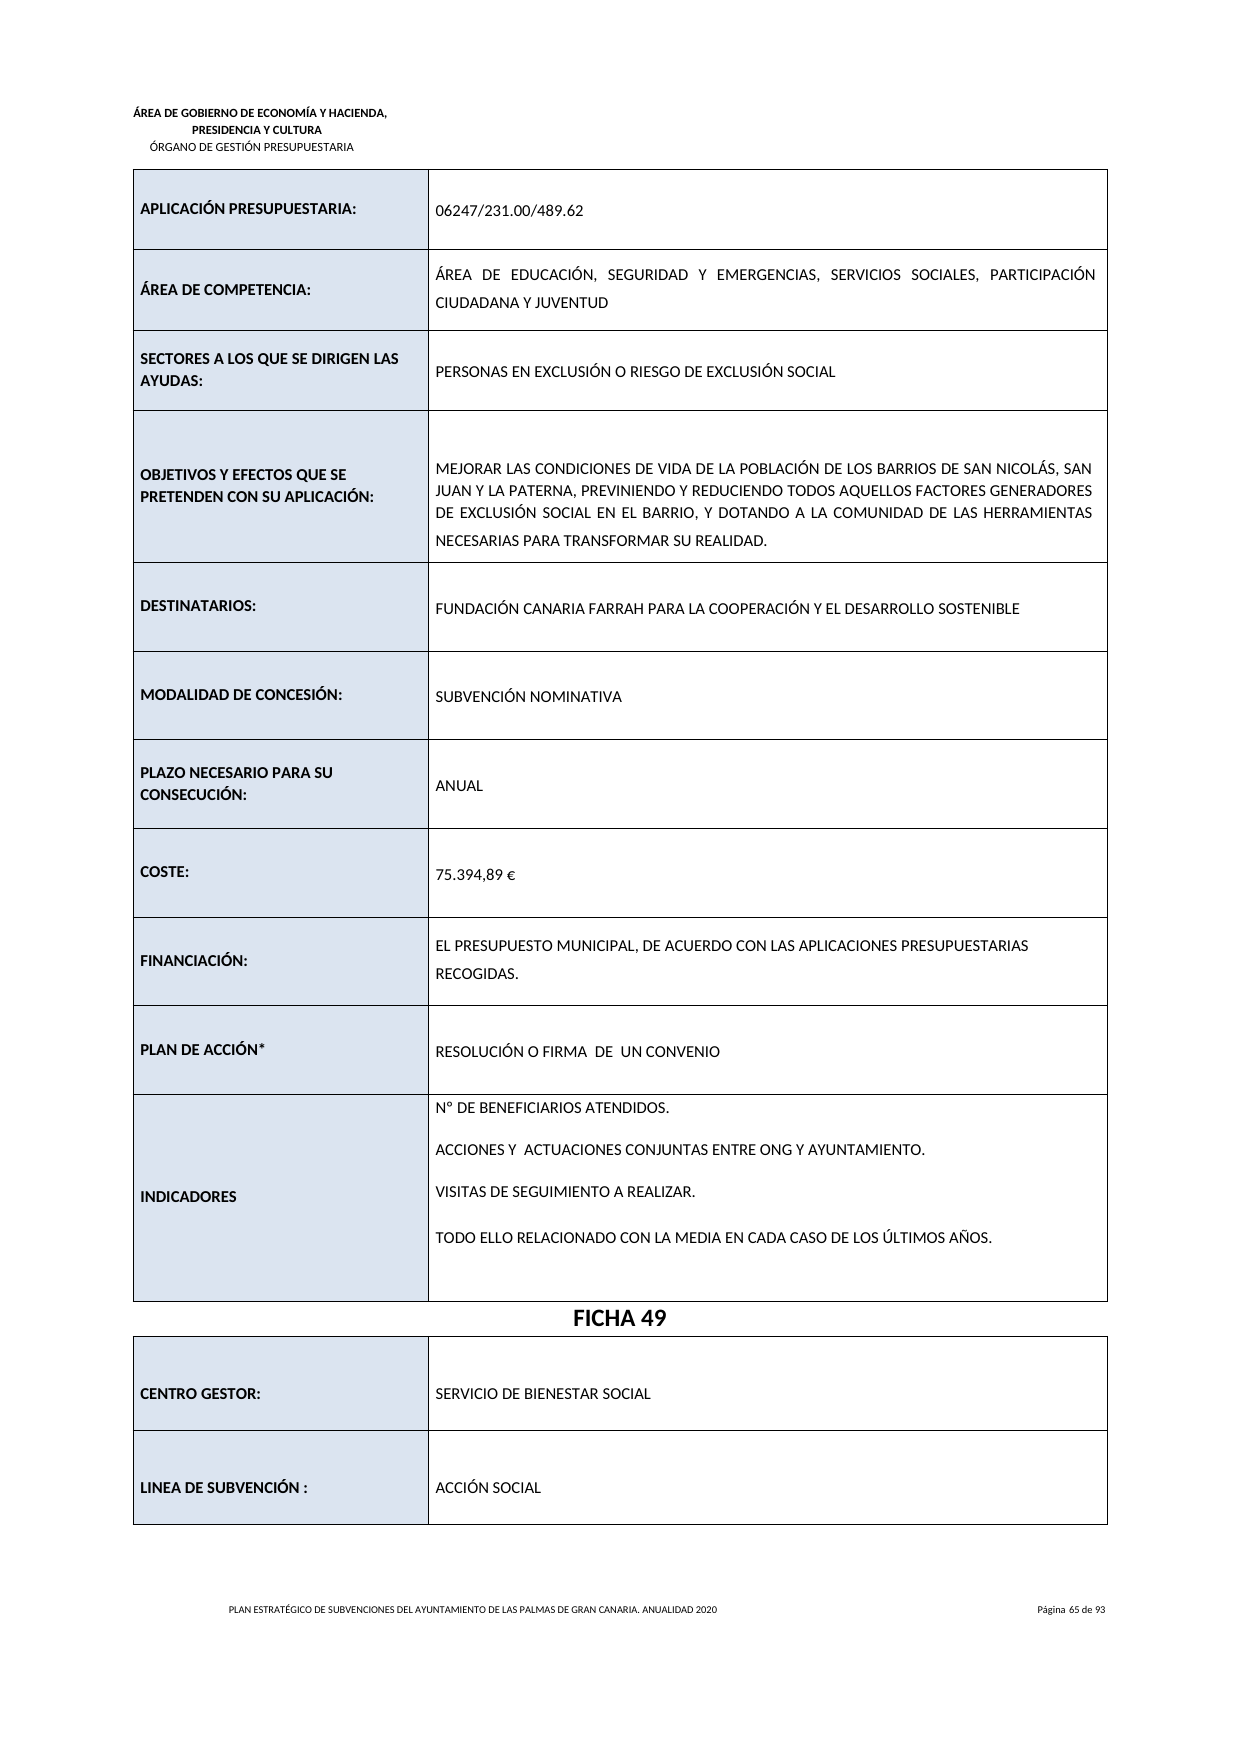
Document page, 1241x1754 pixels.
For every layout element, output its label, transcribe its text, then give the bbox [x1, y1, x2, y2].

table_cell APLICACIÓN PRESUPUESTARIA: [134, 170, 428, 249]
table_cell ÁREA DE EDUCACIÓN, SEGURIDAD Y EMERGENCIAS, SERVICIOS SOCIALES, PARTICIPACIÓN CIUDADANA Y JUVENTUD [429, 250, 1107, 330]
table_cell MEJORAR LAS CONDICIONES DE VIDA DE LA POBLACIÓN DE LOS BARRIOS DE SAN NICOLÁS, SAN JUAN Y LA PATERNA, PREVINIENDO Y REDUCIENDO TODOS AQUELLOS FACTORES GENERADORES DE EXCLUSIÓN SOCIAL EN EL BARRIO, Y DOTANDO A LA COMUNIDAD DE LAS HERRAMIENTAS NECESARIAS PARA TRANSFORMAR SU REALIDAD. [429, 411, 1107, 562]
table_cell RESOLUCIÓN O FIRMA DE UN CONVENIO [429, 1006, 1107, 1094]
table_cell INDICADORES [134, 1095, 428, 1301]
table_cell EL PRESUPUESTO MUNICIPAL, DE ACUERDO CON LAS APLICACIONES PRESUPUESTARIAS RECOGIDAS. [429, 918, 1107, 1005]
table_cell PLAZO NECESARIO PARA SU CONSECUCIÓN: [134, 740, 428, 828]
table_cell LINEA DE SUBVENCIÓN : [134, 1431, 428, 1524]
table_cell MODALIDAD DE CONCESIÓN: [134, 652, 428, 739]
table_cell ANUAL [429, 740, 1107, 828]
table_cell Nº DE BENEFICIARIOS ATENDIDOS. ACCIONES Y ACTUACIONES CONJUNTAS ENTRE ONG Y AYUNTAMIENTO. VISITAS DE SEGUIMIENTO A REALIZAR. TODO ELLO RELACIONADO CON LA MEDIA EN CADA CASO DE LOS ÚLTIMOS AÑOS. [429, 1095, 1107, 1301]
table_header CENTRO GESTOR: [134, 1337, 428, 1430]
table_header SERVICIO DE BIENESTAR SOCIAL [429, 1337, 1107, 1430]
table_cell FUNDACIÓN CANARIA FARRAH PARA LA COOPERACIÓN Y EL DESARROLLO SOSTENIBLE [429, 563, 1107, 651]
table_cell ÁREA DE COMPETENCIA: [134, 250, 428, 330]
table_cell FINANCIACIÓN: [134, 918, 428, 1005]
table_cell PLAN DE ACCIÓN* [134, 1006, 428, 1094]
table_cell ACCIÓN SOCIAL [429, 1431, 1107, 1524]
table_cell DESTINATARIOS: [134, 563, 428, 651]
table_cell 06247/231.00/489.62 [429, 170, 1107, 249]
table_cell 75.394,89 € [429, 829, 1107, 917]
table_cell SECTORES A LOS QUE SE DIRIGEN LAS AYUDAS: [134, 331, 428, 410]
table_cell OBJETIVOS Y EFECTOS QUE SE PRETENDEN CON SU APLICACIÓN: [134, 411, 428, 562]
table_cell SUBVENCIÓN NOMINATIVA [429, 652, 1107, 739]
table_cell PERSONAS EN EXCLUSIÓN O RIESGO DE EXCLUSIÓN SOCIAL [429, 331, 1107, 410]
table_cell COSTE: [134, 829, 428, 917]
text FICHA 49 [573, 1302, 1108, 1332]
